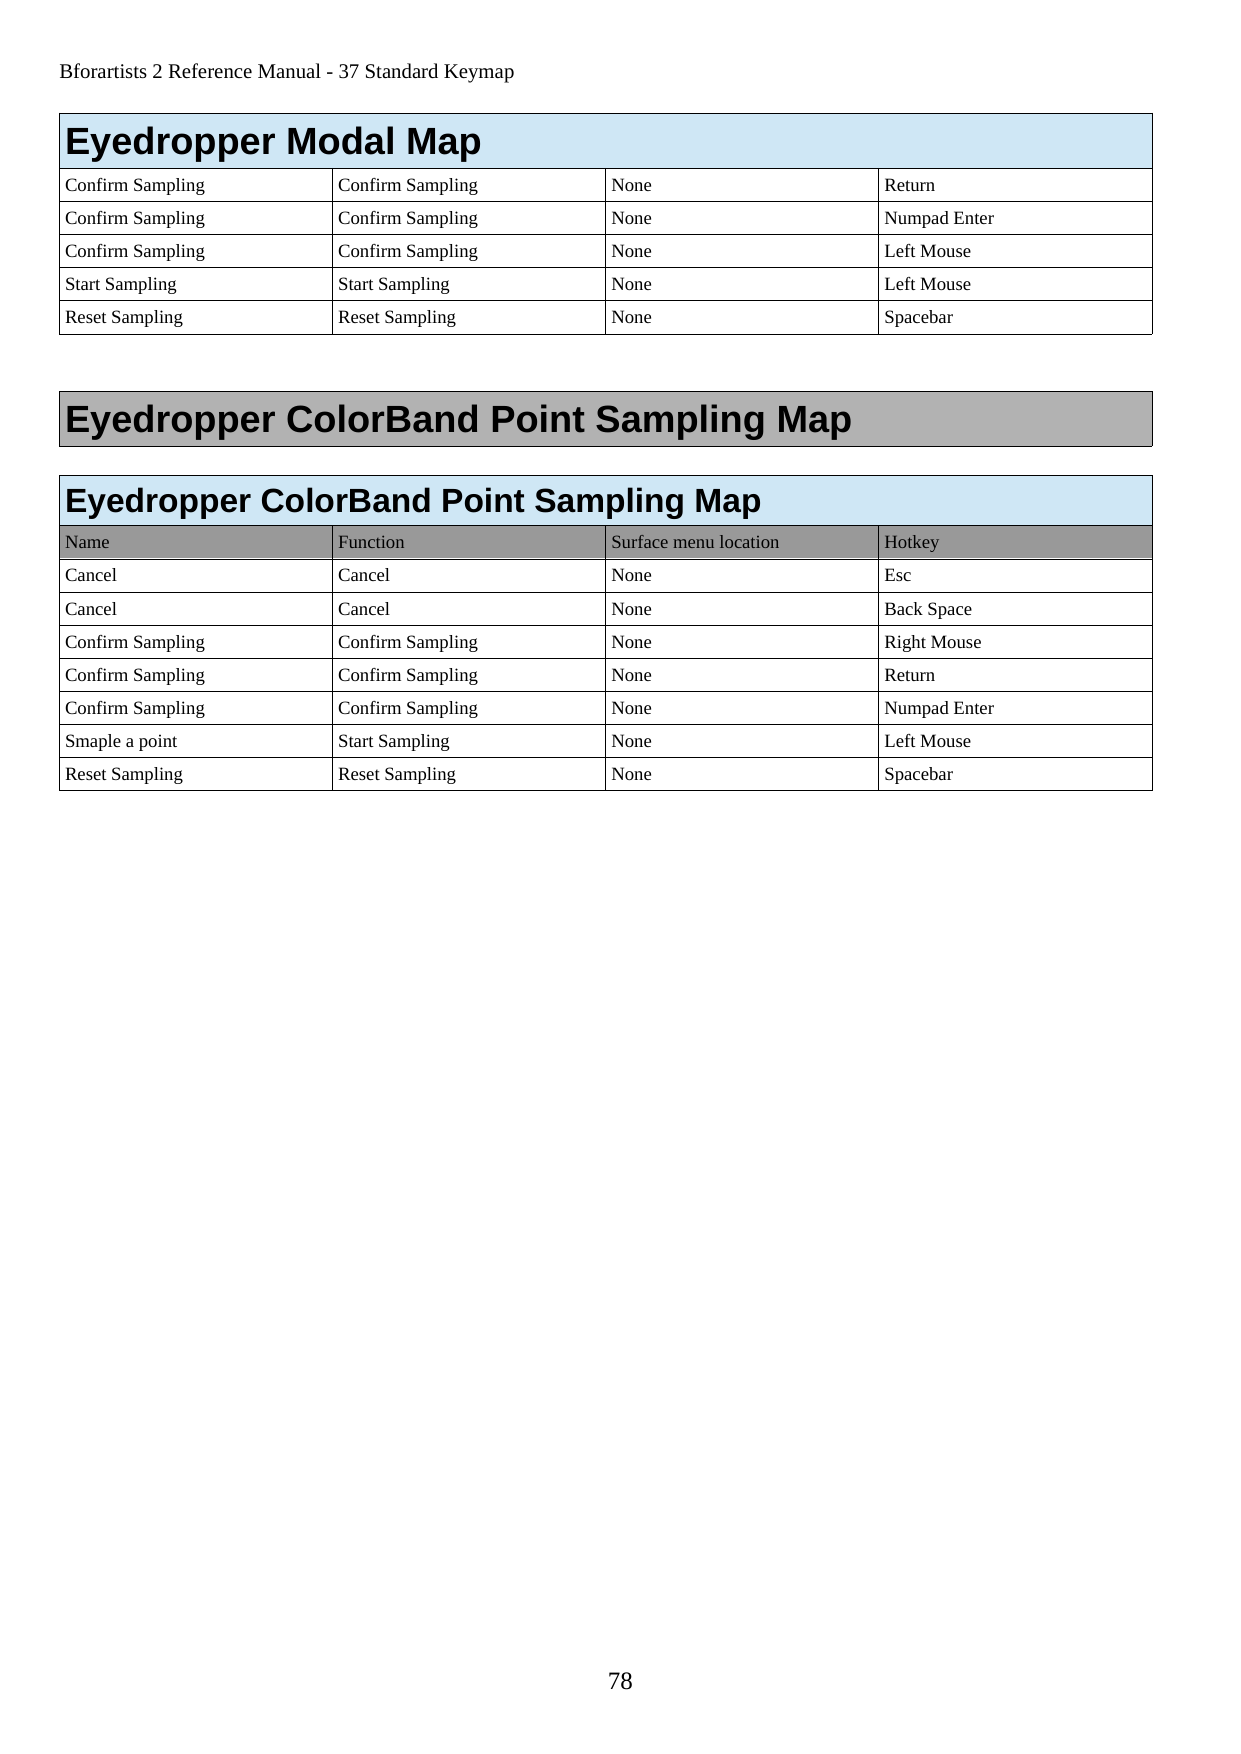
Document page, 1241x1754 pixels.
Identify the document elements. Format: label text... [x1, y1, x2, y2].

table_cell None [606, 725, 878, 757]
table_cell Start Sampling [333, 725, 605, 757]
table_cell Esc [879, 560, 1152, 592]
table_cell Confirm Sampling [60, 235, 332, 267]
table_cell Spacebar [879, 758, 1152, 790]
table_cell Return [879, 659, 1152, 691]
table_cell Back Space [879, 593, 1152, 625]
table_cell Reset Sampling [60, 758, 332, 790]
table_cell Return [879, 169, 1152, 201]
table_cell Cancel [333, 593, 605, 625]
table_cell Confirm Sampling [60, 659, 332, 691]
table_cell Confirm Sampling [333, 659, 605, 691]
table_cell Hotkey [879, 526, 1152, 558]
table_cell None [606, 235, 878, 267]
table_cell Confirm Sampling [60, 202, 332, 234]
table_cell Name [60, 526, 332, 558]
table_cell None [606, 593, 878, 625]
table_cell Cancel [60, 560, 332, 592]
table_cell Start Sampling [60, 268, 332, 300]
table_cell Cancel [333, 560, 605, 592]
table_cell Confirm Sampling [60, 692, 332, 724]
table_cell None [606, 659, 878, 691]
table_cell Surface menu location [606, 526, 878, 558]
table_cell Reset Sampling [60, 301, 332, 333]
table_cell Function [333, 526, 605, 558]
table_cell Confirm Sampling [60, 169, 332, 201]
table_cell Confirm Sampling [333, 202, 605, 234]
table_cell None [606, 301, 878, 333]
table_cell None [606, 758, 878, 790]
table_cell Confirm Sampling [333, 235, 605, 267]
table_cell Left Mouse [879, 235, 1152, 267]
table_cell Confirm Sampling [333, 169, 605, 201]
table_cell Reset Sampling [333, 758, 605, 790]
table_cell Left Mouse [879, 725, 1152, 757]
table_cell Confirm Sampling [60, 626, 332, 658]
table_cell Confirm Sampling [333, 692, 605, 724]
table_cell Left Mouse [879, 268, 1152, 300]
table_cell None [606, 692, 878, 724]
table_cell Reset Sampling [333, 301, 605, 333]
table_cell Spacebar [879, 301, 1152, 333]
table_cell None [606, 268, 878, 300]
table_cell Confirm Sampling [333, 626, 605, 658]
table_cell Numpad Enter [879, 202, 1152, 234]
table_cell Start Sampling [333, 268, 605, 300]
table_cell None [606, 626, 878, 658]
table_cell None [606, 202, 878, 234]
table_header Eyedropper ColorBand Point Sampling Map [60, 392, 1152, 446]
table_cell Cancel [60, 593, 332, 625]
table_cell Right Mouse [879, 626, 1152, 658]
table_header Eyedropper ColorBand Point Sampling Map [60, 476, 1152, 525]
table_cell None [606, 169, 878, 201]
table_cell Numpad Enter [879, 692, 1152, 724]
table_cell Smaple a point [60, 725, 332, 757]
table_header Eyedropper Modal Map [60, 114, 1152, 168]
table_cell None [606, 560, 878, 592]
